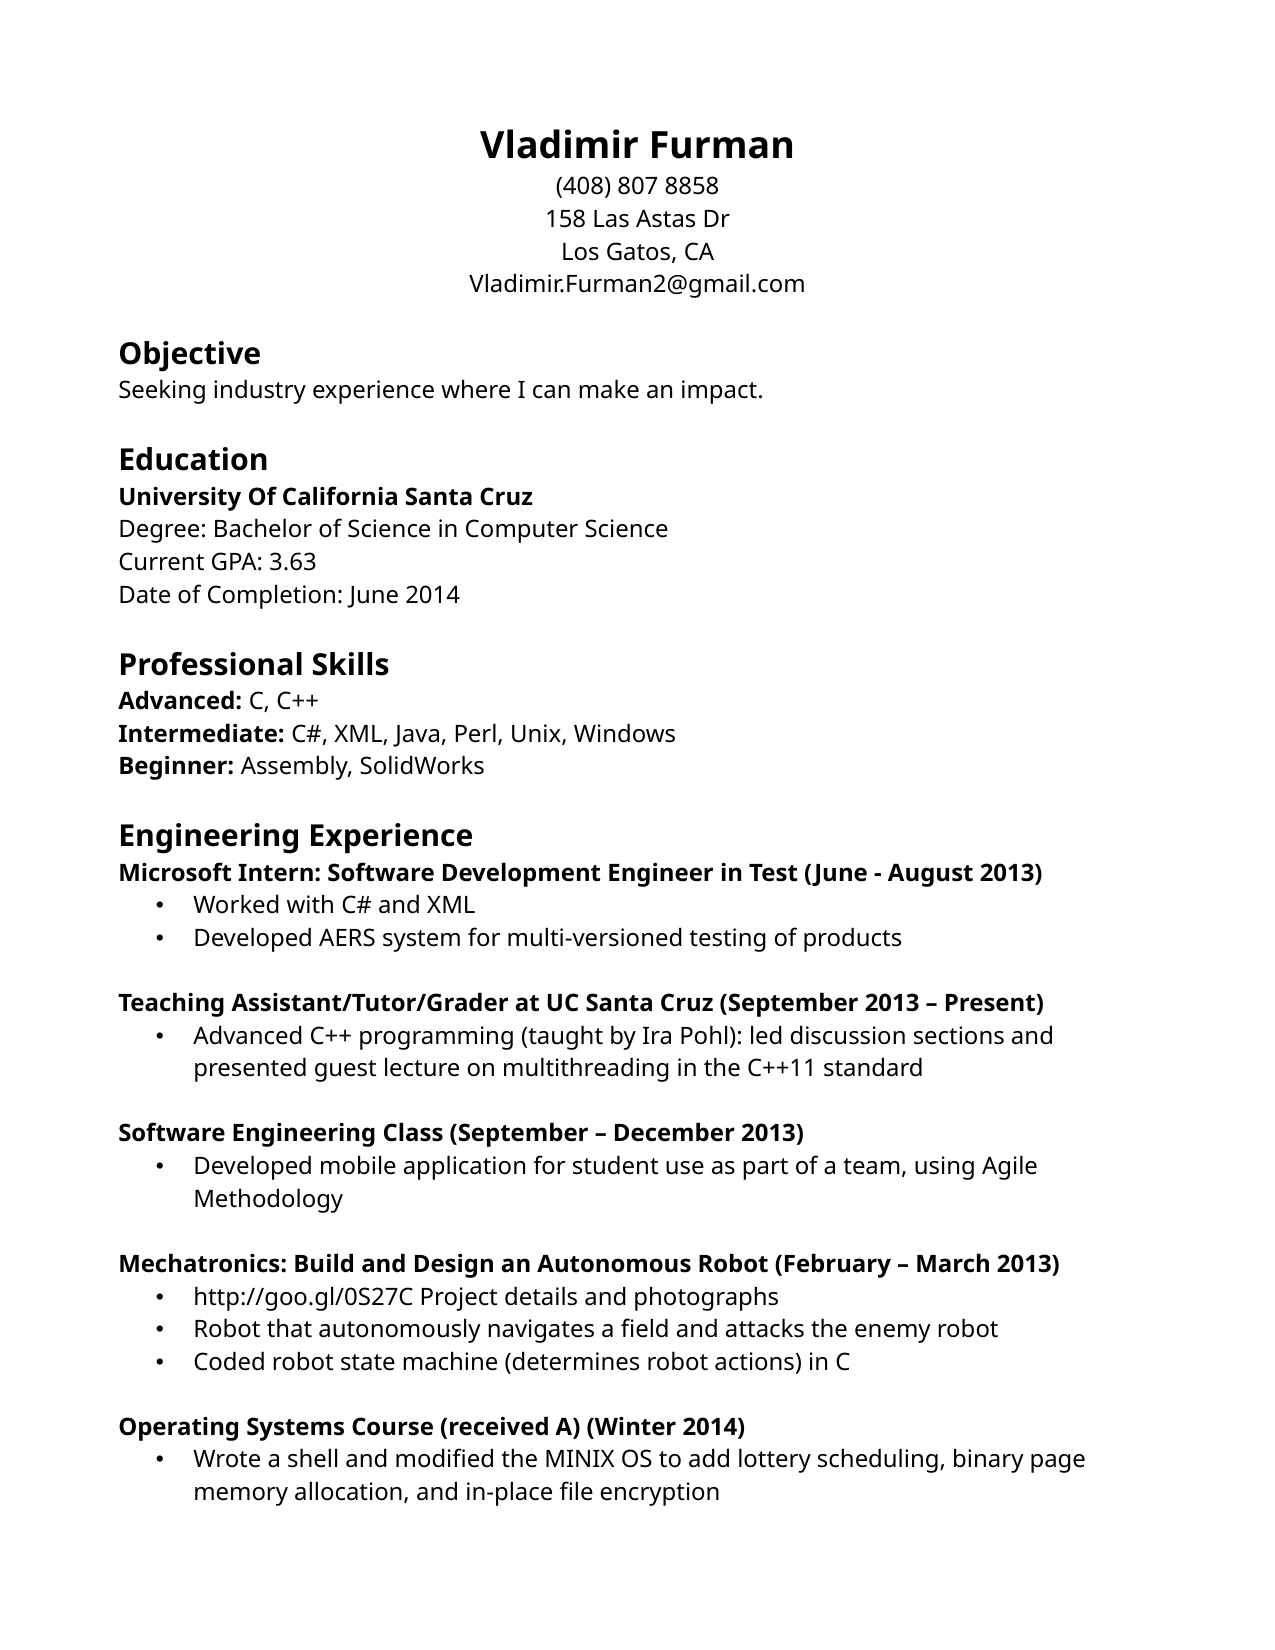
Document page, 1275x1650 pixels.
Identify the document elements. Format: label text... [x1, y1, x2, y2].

text Beginner: Assembly, SolidWorks [118, 749, 1157, 782]
text Intermediate: C#, XML, Java, Perl, Unix, Windows [118, 716, 1157, 749]
text Engineering Experience [118, 814, 1157, 855]
list Coded robot state machine (determines robot actions) in C [156, 1344, 1157, 1377]
text Microsoft Intern: Software Development Engineer in Test (June - August 2013) [118, 855, 1157, 888]
text Objective [118, 332, 1157, 373]
text University Of California Santa Cruz [118, 480, 1157, 512]
list http://goo.gl/0S27C Project details and photographs [156, 1279, 1157, 1312]
text Los Gatos, CA [118, 234, 1157, 267]
text Vladimir.Furman2@gmail.com [118, 267, 1157, 299]
list Robot that autonomously navigates a field and attacks the enemy robot [156, 1312, 1157, 1344]
text Mechatronics: Build and Design an Autonomous Robot (February – March 2013) [118, 1247, 1157, 1279]
text Current GPA: 3.63 [118, 545, 1157, 577]
list Worked with C# and XML [156, 888, 1157, 921]
text Professional Skills [118, 643, 1157, 684]
text Vladimir Furman [118, 118, 1157, 169]
text Date of Completion: June 2014 [118, 577, 1157, 610]
list Developed AERS system for multi-versioned testing of products [156, 921, 1157, 953]
list Wrote a shell and modified the MINIX OS to add lottery scheduling, binary page memory allocation, and in-place file encryption [156, 1442, 1157, 1507]
text Advanced: C, C++ [118, 684, 1157, 716]
text Teaching Assistant/Tutor/Grader at UC Santa Cruz (September 2013 – Present) [118, 986, 1157, 1018]
list Developed mobile application for student use as part of a team, using Agile Methodology [156, 1149, 1157, 1214]
text (408) 807 8858 [118, 169, 1157, 202]
text Degree: Bachelor of Science in Computer Science [118, 512, 1157, 545]
text Seeking industry experience where I can make an impact. [118, 373, 1157, 406]
text 158 Las Astas Dr [118, 202, 1157, 234]
text Operating Systems Course (received A) (Winter 2014) [118, 1410, 1157, 1442]
text Software Engineering Class (September – December 2013) [118, 1116, 1157, 1149]
text Education [118, 438, 1157, 480]
list Advanced C++ programming (taught by Ira Pohl): led discussion sections and presented guest lecture on multithreading in the C++11 standard [156, 1018, 1157, 1084]
